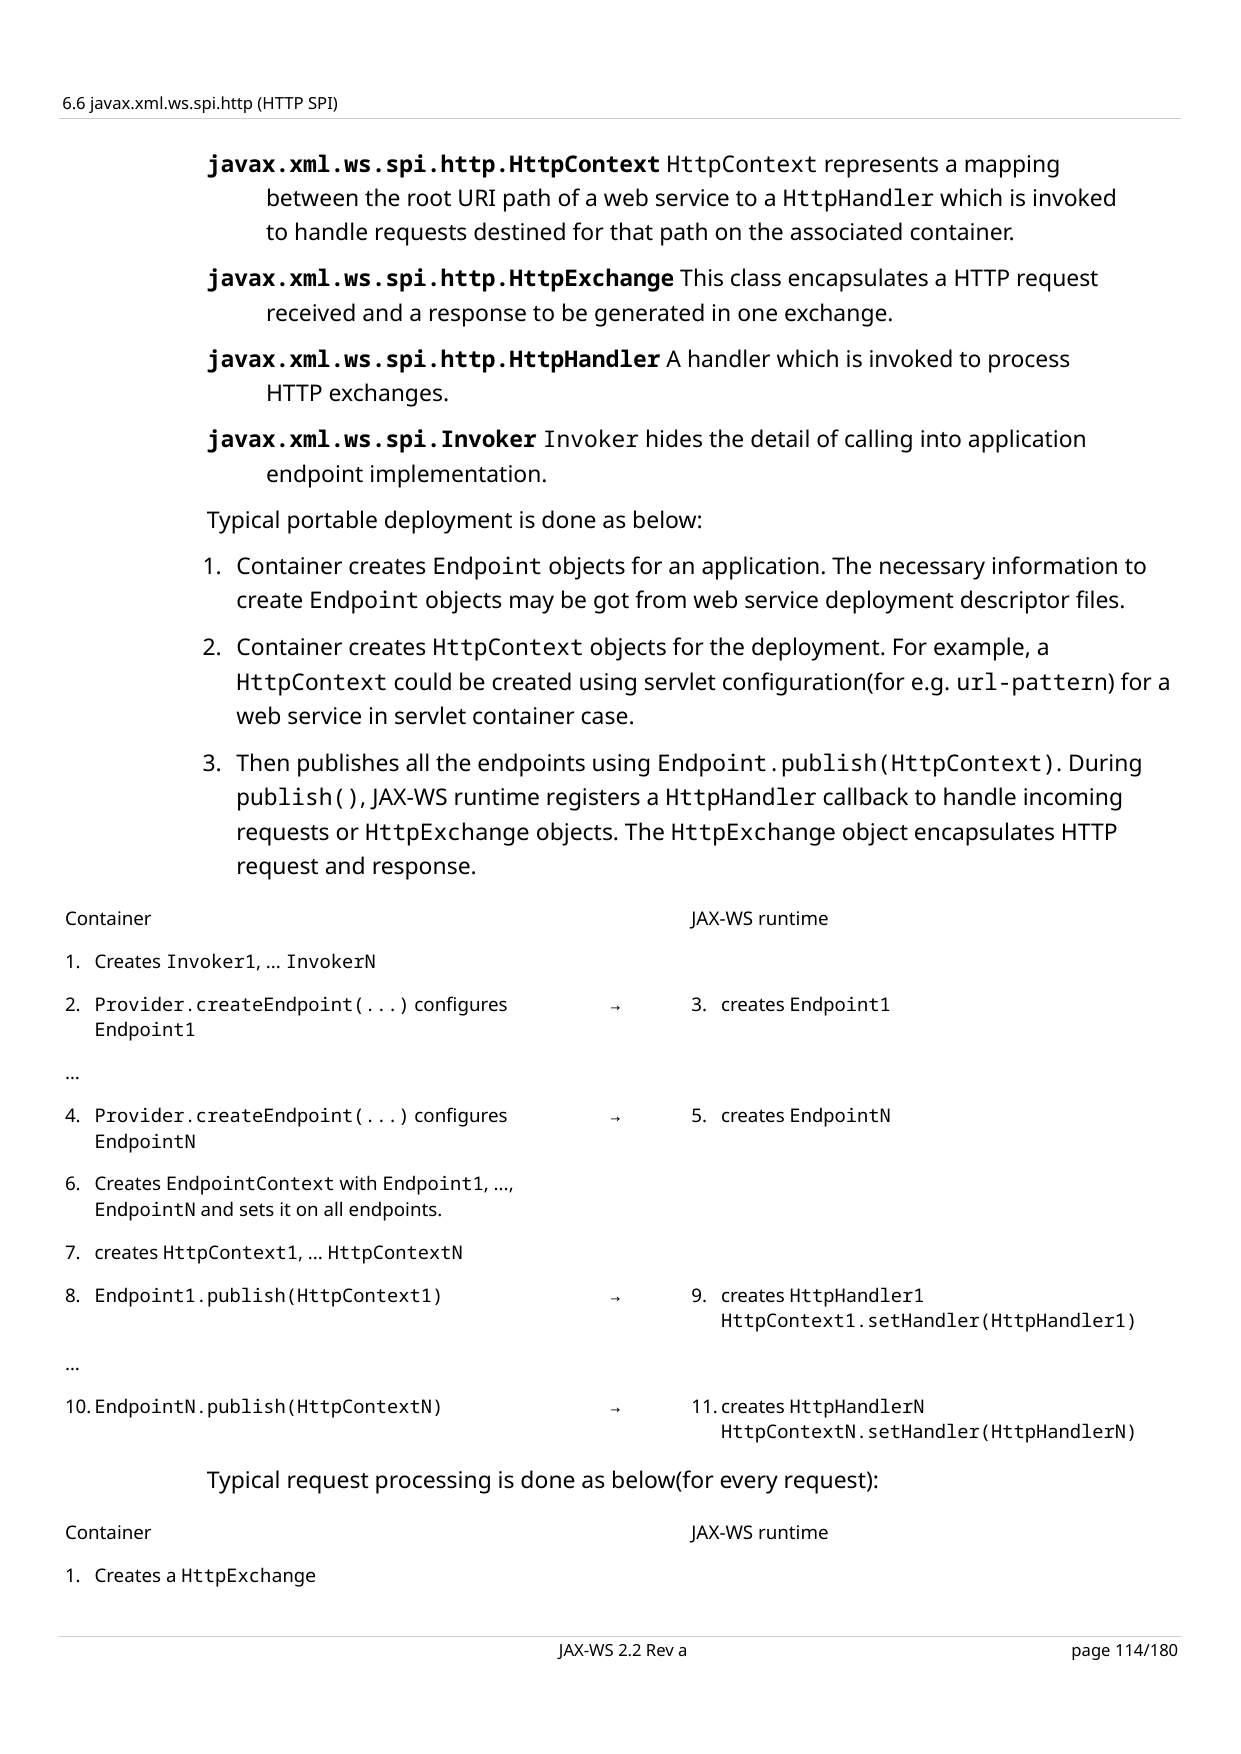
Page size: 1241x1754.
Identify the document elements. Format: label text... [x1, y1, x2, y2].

table_cell [686, 1162, 1181, 1230]
table_header JAX-WS runtime [686, 1511, 1181, 1553]
table_cell [686, 1051, 1181, 1094]
table_cell → [545, 1273, 686, 1342]
table_cell 4. Provider.createEndpoint(...) configures EndpointN [59, 1094, 545, 1162]
table_cell → [545, 983, 686, 1051]
table_cell [686, 940, 1181, 983]
table_cell [686, 1342, 1181, 1384]
table_cell 10. EndpointN.publish(HttpContextN) [59, 1384, 545, 1453]
text Typical request processing is done as below(for every request): [207, 1464, 1122, 1496]
table_cell 3. creates Endpoint1 [686, 983, 1181, 1051]
table_cell [545, 940, 686, 983]
table_cell 1. Creates Invoker1, ... InvokerN [59, 940, 545, 983]
list Container creates HttpContext objects for the deployment. For example, a HttpContext could be created using servlet configuration(for e.g. url-pattern) for a web service in servlet container case. [221, 631, 1181, 731]
table_cell [545, 1554, 686, 1596]
list Container creates Endpoint objects for an application. The necessary information to create Endpoint objects may be got from web service deployment descriptor files. [221, 550, 1181, 616]
table_cell 5. creates EndpointN [686, 1094, 1181, 1162]
table_cell → [545, 1384, 686, 1453]
table_header [545, 897, 686, 940]
text Typical portable deployment is done as below: [207, 504, 1122, 535]
text javax.xml.ws.spi.http.HttpHandler A handler which is invoked to process HTTP exchanges. [207, 343, 1122, 408]
table_cell 7. creates HttpContext1, ... HttpContextN [59, 1230, 545, 1273]
table_cell 6. Creates EndpointContext with Endpoint1, ..., EndpointN and sets it on all endpoints. [59, 1162, 545, 1230]
table_cell 1. Creates a HttpExchange [59, 1554, 545, 1596]
table_header Container [59, 897, 545, 940]
table_cell → [545, 1094, 686, 1162]
table_cell 9. creates HttpHandler1 HttpContext1.setHandler(HttpHandler1) [686, 1273, 1181, 1342]
text javax.xml.ws.spi.http.HttpExchange This class encapsulates a HTTP request received and a response to be generated in one exchange. [207, 262, 1122, 328]
text javax.xml.ws.spi.Invoker Invoker hides the detail of calling into application endpoint implementation. [207, 423, 1122, 489]
table_cell 2. Provider.createEndpoint(...) configures Endpoint1 [59, 983, 545, 1051]
table_cell 11. creates HttpHandlerN HttpContextN.setHandler(HttpHandlerN) [686, 1384, 1181, 1453]
table_cell … [59, 1051, 545, 1094]
table_header JAX-WS runtime [686, 897, 1181, 940]
table_cell 8. Endpoint1.publish(HttpContext1) [59, 1273, 545, 1342]
table_cell … [59, 1342, 545, 1384]
text javax.xml.ws.spi.http.HttpContext HttpContext represents a mapping between the root URI path of a web service to a HttpHandler which is invoked to handle requests destined for that path on the associated container. [207, 147, 1122, 247]
table_header Container [59, 1511, 545, 1553]
table_header [545, 1511, 686, 1553]
table_cell [545, 1230, 686, 1273]
table_cell [686, 1230, 1181, 1273]
table_cell [545, 1051, 686, 1094]
table_cell [686, 1554, 1181, 1596]
table_cell [545, 1162, 686, 1230]
list Then publishes all the endpoints using Endpoint.publish(HttpContext). During publish(), JAX-WS runtime registers a HttpHandler callback to handle incoming requests or HttpExchange objects. The HttpExchange object encapsulates HTTP request and response. [221, 747, 1181, 881]
table_cell [545, 1342, 686, 1384]
